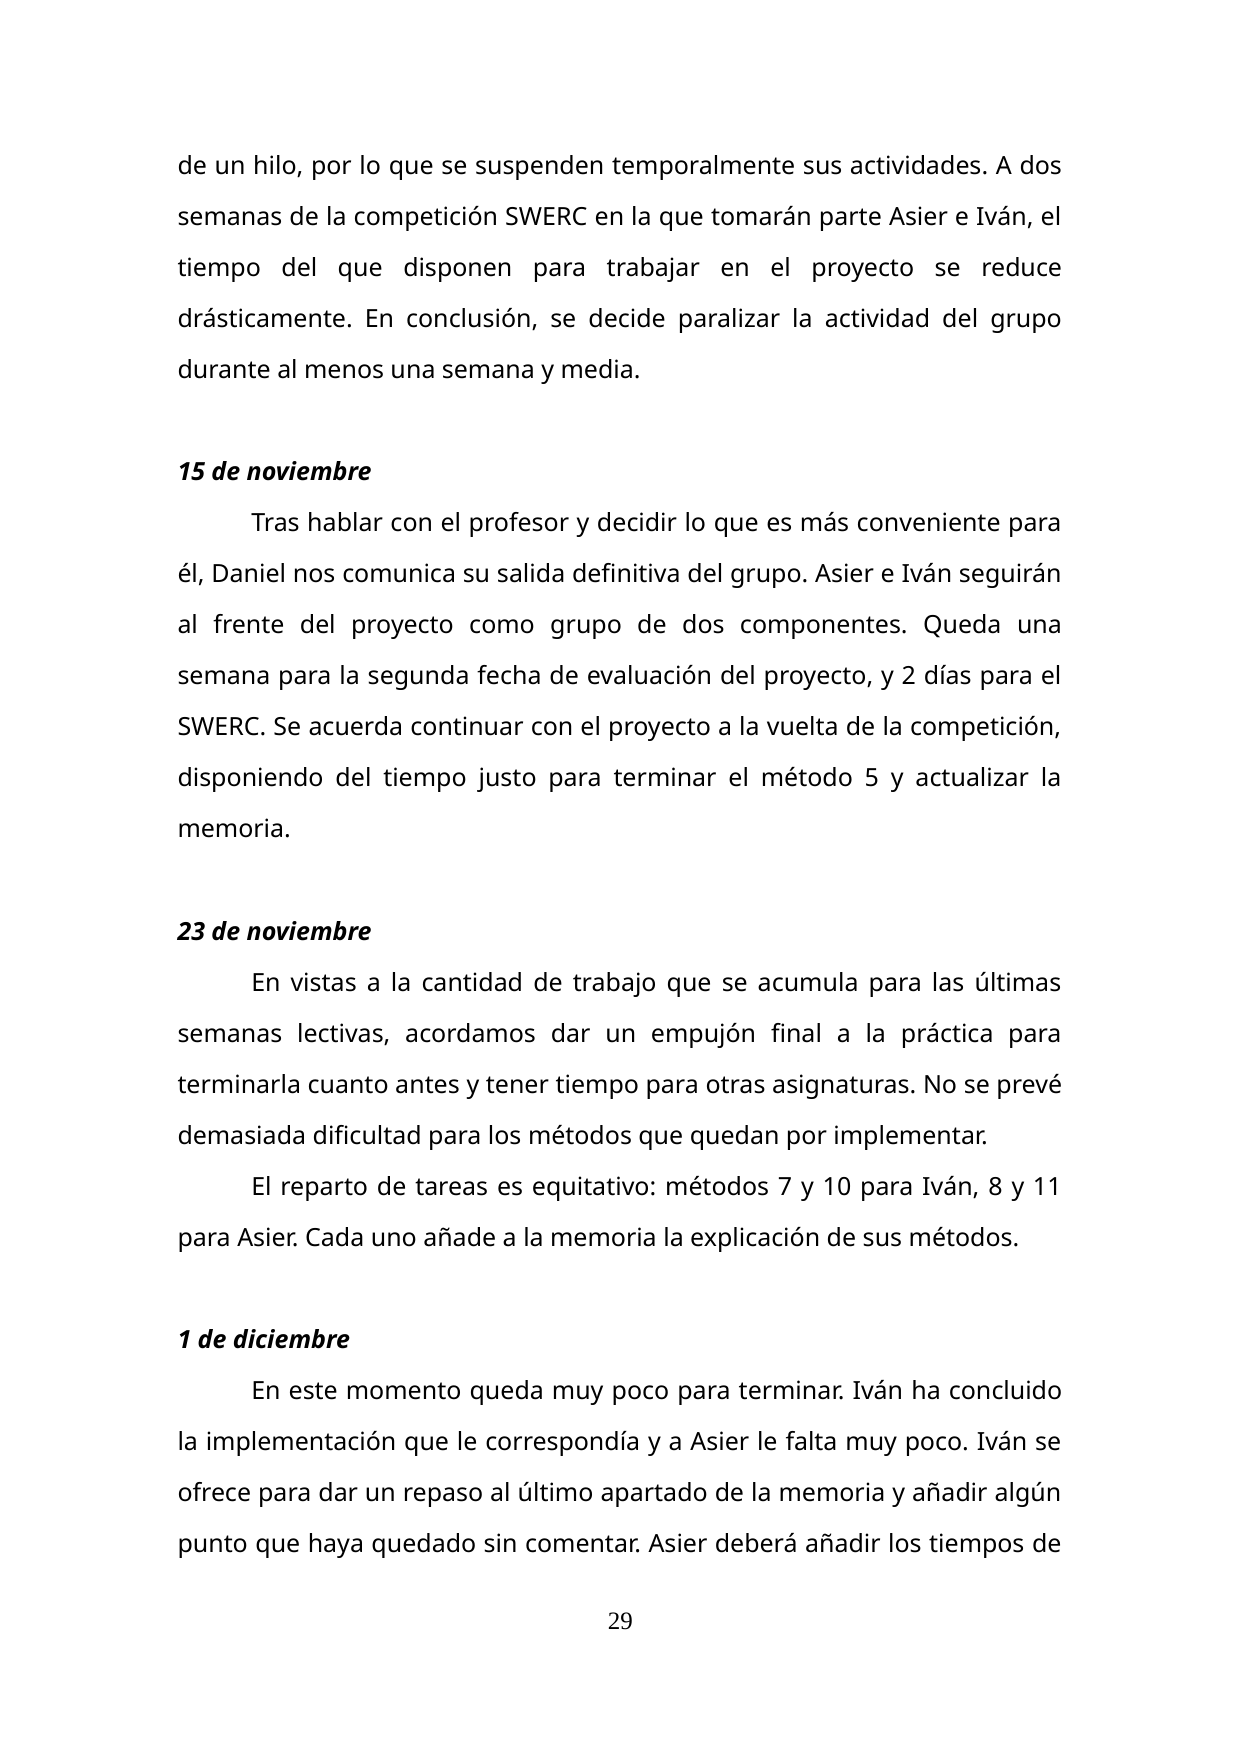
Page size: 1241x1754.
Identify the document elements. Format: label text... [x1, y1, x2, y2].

text 23 de noviembre [177, 913, 1063, 947]
text Tras hablar con el profesor y decidir lo que es más conveniente para él, Daniel nos comunica su salida definitiva del grupo. Asier e Iván seguirán al frente del proyecto como grupo de dos componentes. Queda una semana para la segunda fecha de evaluación del proyecto, y 2 días para el SWERC. Se acuerda continuar con el proyecto a la vuelta de la competición, disponiendo del tiempo justo para terminar el método 5 y actualizar la memoria. [177, 505, 1063, 845]
text 1 de diciembre [177, 1322, 1063, 1356]
text 15 de noviembre [177, 454, 1063, 488]
text En este momento queda muy poco para terminar. Iván ha concluido la implementación que le correspondía y a Asier le falta muy poco. Iván se ofrece para dar un repaso al último apartado de la memoria y añadir algún punto que haya quedado sin comentar. Asier deberá añadir los tiempos de [177, 1373, 1063, 1560]
text de un hilo, por lo que se suspenden temporalmente sus actividades. A dos semanas de la competición SWERC en la que tomarán parte Asier e Iván, el tiempo del que disponen para trabajar en el proyecto se reduce drásticamente. En conclusión, se decide paralizar la actividad del grupo durante al menos una semana y media. [177, 148, 1063, 386]
text En vistas a la cantidad de trabajo que se acumula para las últimas semanas lectivas, acordamos dar un empujón final a la práctica para terminarla cuanto antes y tener tiempo para otras asignaturas. No se prevé demasiada dificultad para los métodos que quedan por implementar. [177, 964, 1063, 1151]
text El reparto de tareas es equitativo: métodos 7 y 10 para Iván, 8 y 11 para Asier. Cada uno añade a la memoria la explicación de sus métodos. [177, 1168, 1063, 1253]
